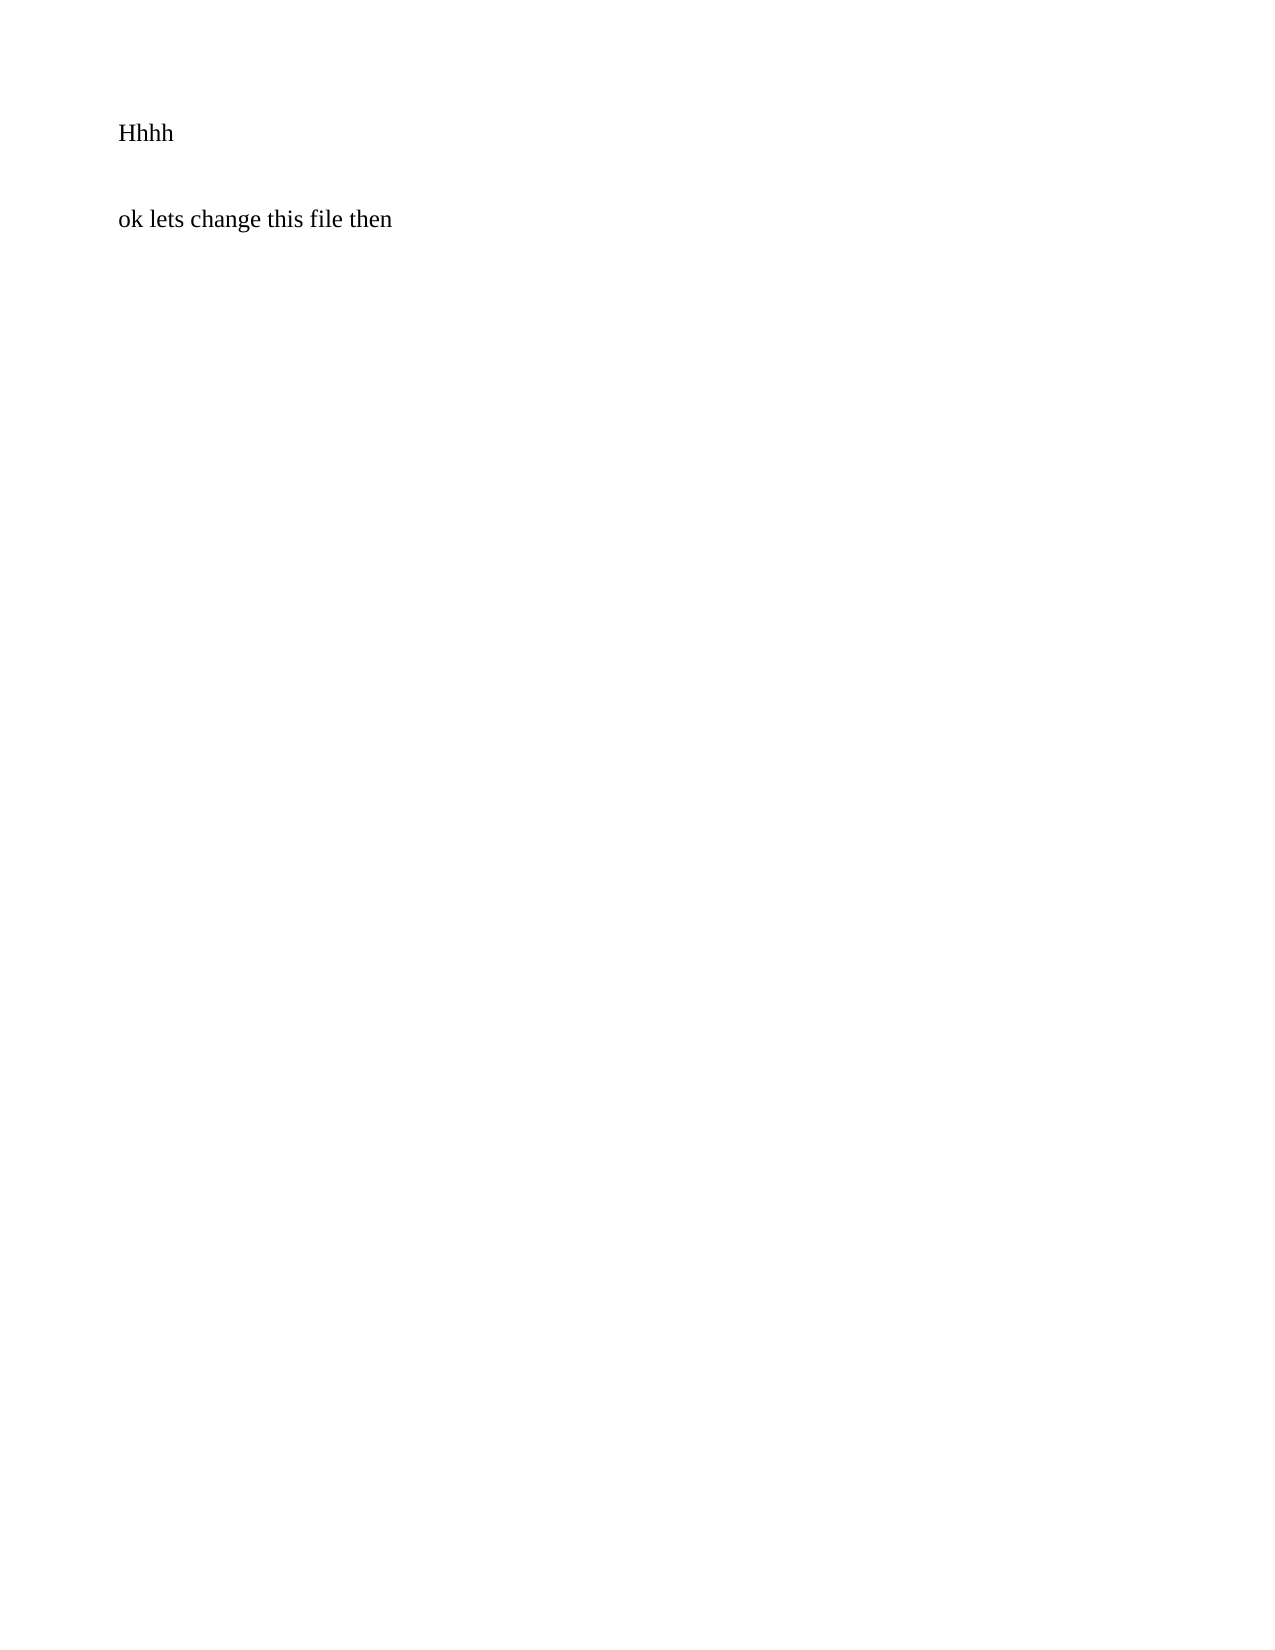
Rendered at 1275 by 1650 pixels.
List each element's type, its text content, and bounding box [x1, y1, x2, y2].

text Hhhh [118, 118, 1157, 147]
text ok lets change this file then [118, 204, 1157, 233]
